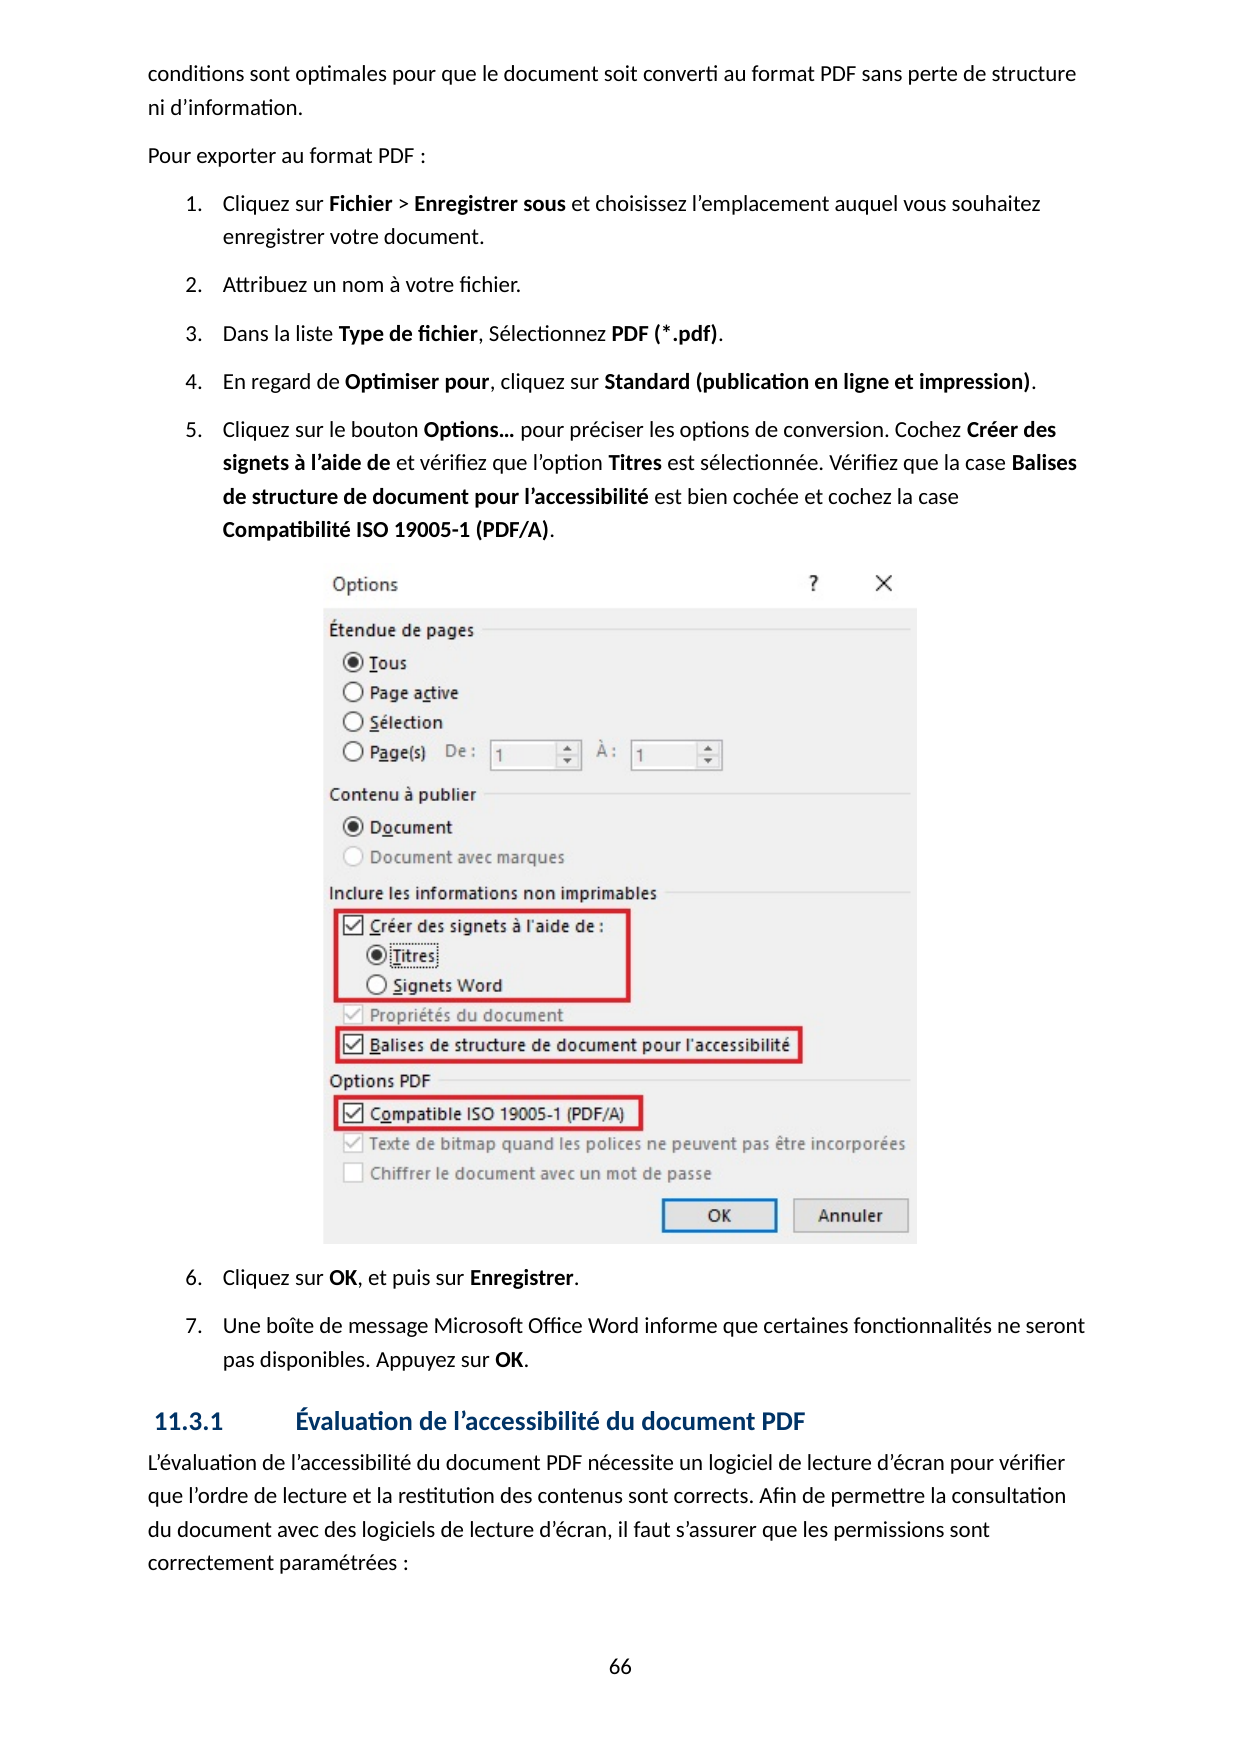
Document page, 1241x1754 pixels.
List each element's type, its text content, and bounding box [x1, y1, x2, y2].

list En regard de Optimiser pour, cliquez sur Standard (publication en ligne et impression). [185, 367, 1093, 395]
subtitle Évaluation de l’accessibilité du document PDF [148, 1404, 1093, 1437]
list Cliquez sur le bouton Options… pour préciser les options de conversion. Cochez Créer des signets à l’aide de et vérifiez que l’option Titres est sélectionnée. Vérifiez que la case Balises de structure de document pour l’accessibilité est bien cochée et cochez la case Compatibilité ISO 19005-1 (PDF/A). [185, 415, 1093, 543]
list Cliquez sur OK, et puis sur Enregistrer. [185, 1263, 1093, 1291]
text L’évaluation de l’accessibilité du document PDF nécessite un logiciel de lecture d’écran pour vérifier que l’ordre de lecture et la restitution des contenus sont corrects. Afin de permettre la consultation du document avec des logiciels de lecture d’écran, il faut s’assurer que les permissions sont correctement paramétrées : [148, 1448, 1093, 1576]
list Attribuez un nom à votre fichier. [185, 271, 1093, 298]
text conditions sont optimales pour que le document soit converti au format PDF sans perte de structure ni d’information. [148, 59, 1093, 121]
list Une boîte de message Microsoft Office Word informe que certaines fonctionnalités ne seront pas disponibles. Appuyez sur OK. [185, 1312, 1093, 1373]
text Pour exporter au format PDF : [148, 141, 1093, 169]
picture [323, 563, 917, 1244]
list Dans la liste Type de fichier, Sélectionnez PDF (*.pdf). [185, 319, 1093, 347]
list Cliquez sur Fichier > Enregistrer sous et choisissez l’emplacement auquel vous souhaitez enregistrer votre document. [185, 189, 1093, 250]
